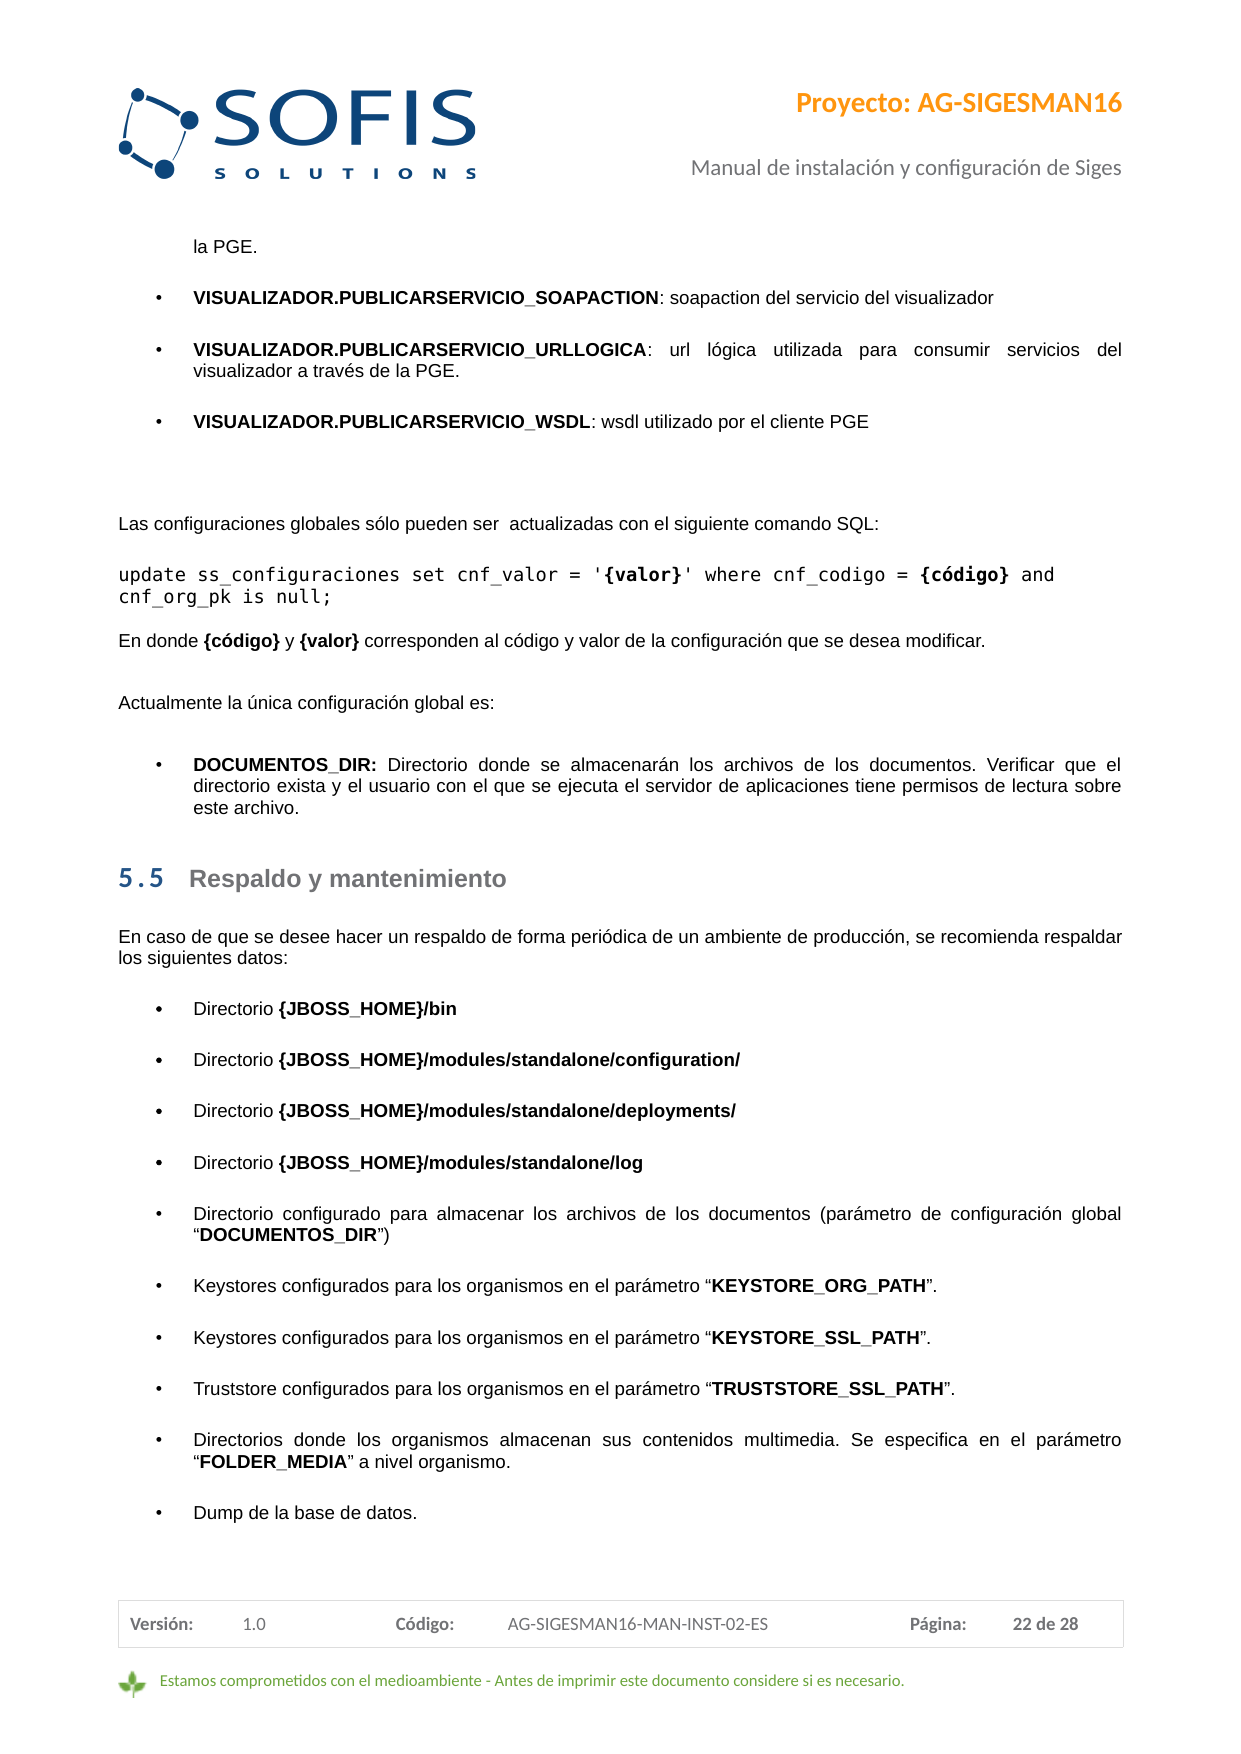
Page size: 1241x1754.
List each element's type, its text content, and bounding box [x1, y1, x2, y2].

list la PGE. [156, 236, 1122, 258]
list Directorio {JBOSS_HOME}/modules/standalone/log [156, 1151, 1122, 1173]
list Directorio {JBOSS_HOME}/modules/standalone/configuration/ [156, 1049, 1122, 1071]
text En donde {código} y {valor} corresponden al código y valor de la configuración que se desea modificar. [118, 630, 1122, 651]
list VISUALIZADOR.PUBLICARSERVICIO_SOAPACTION: soapaction del servicio del visualizador [156, 287, 1122, 309]
list DOCUMENTOS_DIR: Directorio donde se almacenarán los archivos de los documentos. Verificar que el directorio exista y el usuario con el que se ejecuta el servidor de aplicaciones tiene permisos de lectura sobre este archivo. [156, 753, 1122, 818]
text Actualmente la única configuración global es: [118, 692, 1122, 713]
text En caso de que se desee hacer un respaldo de forma periódica de un ambiente de producción, se recomienda respaldar los siguientes datos: [118, 925, 1122, 968]
list VISUALIZADOR.PUBLICARSERVICIO_URLLOGICA: url lógica utilizada para consumir servicios del visualizador a través de la PGE. [156, 338, 1122, 382]
list Directorio configurado para almacenar los archivos de los documentos (parámetro de configuración global “DOCUMENTOS_DIR”) [156, 1203, 1122, 1246]
list Keystores configurados para los organismos en el parámetro “KEYSTORE_ORG_PATH”. [156, 1275, 1122, 1297]
list Truststore configurados para los organismos en el parámetro “TRUSTSTORE_SSL_PATH”. [156, 1378, 1122, 1399]
picture [118, 88, 476, 179]
list Keystores configurados para los organismos en el parámetro “KEYSTORE_SSL_PATH”. [156, 1326, 1122, 1348]
list Dump de la base de datos. [156, 1501, 1122, 1523]
list VISUALIZADOR.PUBLICARSERVICIO_WSDL: wsdl utilizado por el cliente PGE [156, 411, 1122, 433]
text update ss_configuraciones set cnf_valor = '{valor}' where cnf_codigo = {código} and cnf_org_pk is null; [118, 564, 1122, 608]
list Directorio {JBOSS_HOME}/bin [156, 998, 1122, 1020]
list Directorios donde los organismos almacenan sus contenidos multimedia. Se especifica en el parámetro “FOLDER_MEDIA” a nivel organismo. [156, 1429, 1122, 1472]
subtitle Respaldo y mantenimiento [118, 859, 1122, 895]
list Directorio {JBOSS_HOME}/modules/standalone/deployments/ [156, 1100, 1122, 1122]
text Las configuraciones globales sólo pueden ser actualizadas con el siguiente comando SQL: [118, 513, 1122, 535]
picture [118, 1670, 148, 1698]
